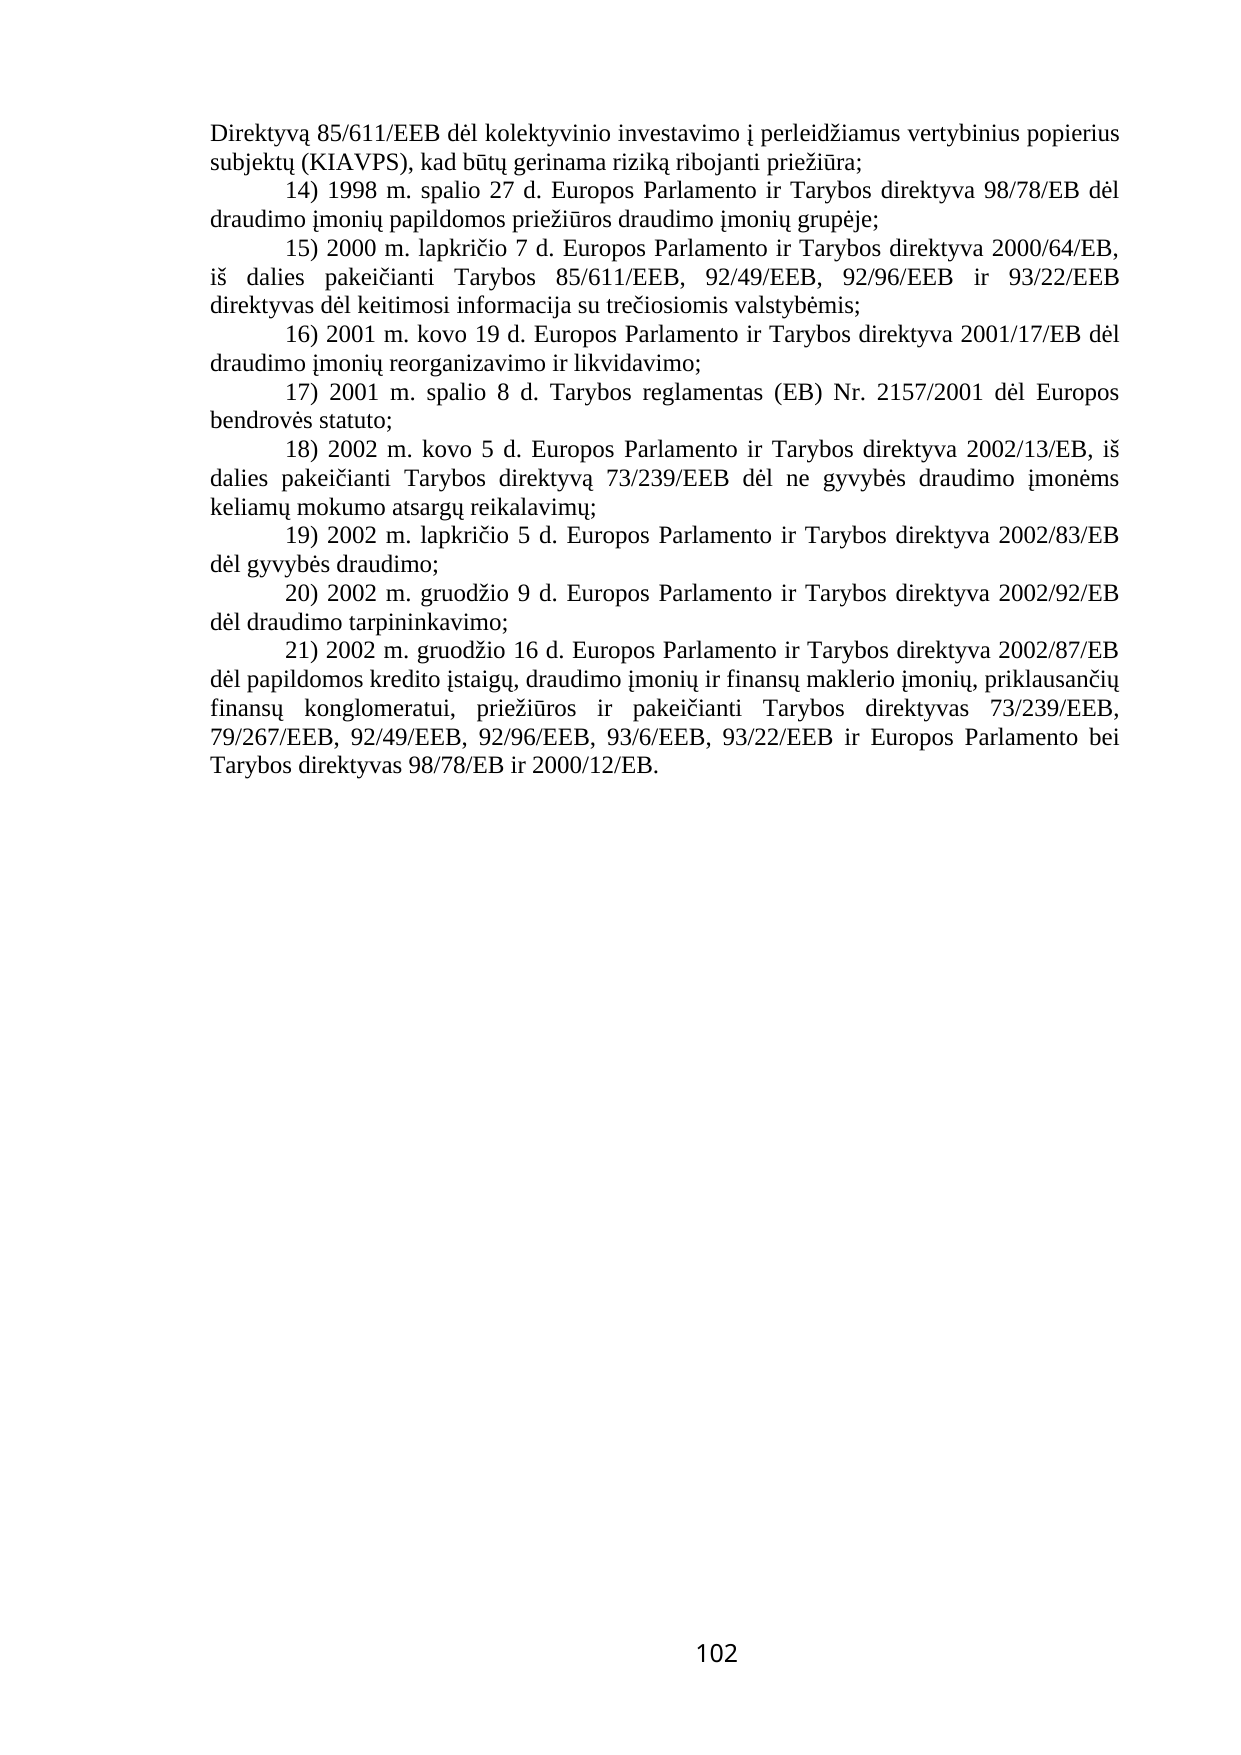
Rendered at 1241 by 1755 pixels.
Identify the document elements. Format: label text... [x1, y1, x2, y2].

text 14) 1998 m. spalio 27 d. Europos Parlamento ir Tarybos direktyva 98/78/EB dėl draudimo įmonių papildomos priežiūros draudimo įmonių grupėje; [210, 176, 1120, 233]
text 19) 2002 m. lapkričio 5 d. Europos Parlamento ir Tarybos direktyva 2002/83/EB dėl gyvybės draudimo; [210, 521, 1120, 578]
text 20) 2002 m. gruodžio 9 d. Europos Parlamento ir Tarybos direktyva 2002/92/EB dėl draudimo tarpininkavimo; [210, 578, 1120, 636]
text 18) 2002 m. kovo 5 d. Europos Parlamento ir Tarybos direktyva 2002/13/EB, iš dalies pakeičianti Tarybos direktyvą 73/239/EEB dėl ne gyvybės draudimo įmonėms keliamų mokumo atsargų reikalavimų; [210, 434, 1120, 521]
text 16) 2001 m. kovo 19 d. Europos Parlamento ir Tarybos direktyva 2001/17/EB dėl draudimo įmonių reorganizavimo ir likvidavimo; [210, 319, 1120, 377]
text 15) 2000 m. lapkričio 7 d. Europos Parlamento ir Tarybos direktyva 2000/64/EB, iš dalies pakeičianti Tarybos 85/611/EEB, 92/49/EEB, 92/96/EEB ir 93/22/EEB direktyvas dėl keitimosi informacija su trečiosiomis valstybėmis; [210, 233, 1120, 319]
text 17) 2001 m. spalio 8 d. Tarybos reglamentas (EB) Nr. 2157/2001 dėl Europos bendrovės statuto; [210, 377, 1120, 434]
text 21) 2002 m. gruodžio 16 d. Europos Parlamento ir Tarybos direktyva 2002/87/EB dėl papildomos kredito įstaigų, draudimo įmonių ir finansų maklerio įmonių, priklausančių finansų konglomeratui, priežiūros ir pakeičianti Tarybos direktyvas 73/239/EEB, 79/267/EEB, 92/49/EEB, 92/96/EEB, 93/6/EEB, 93/22/EEB ir Europos Parlamento bei Tarybos direktyvas 98/78/EB ir 2000/12/EB. [210, 636, 1120, 779]
text Direktyvą 85/611/EEB dėl kolektyvinio investavimo į perleidžiamus vertybinius popierius subjektų (KIAVPS), kad būtų gerinama riziką ribojanti priežiūra; [210, 118, 1120, 176]
